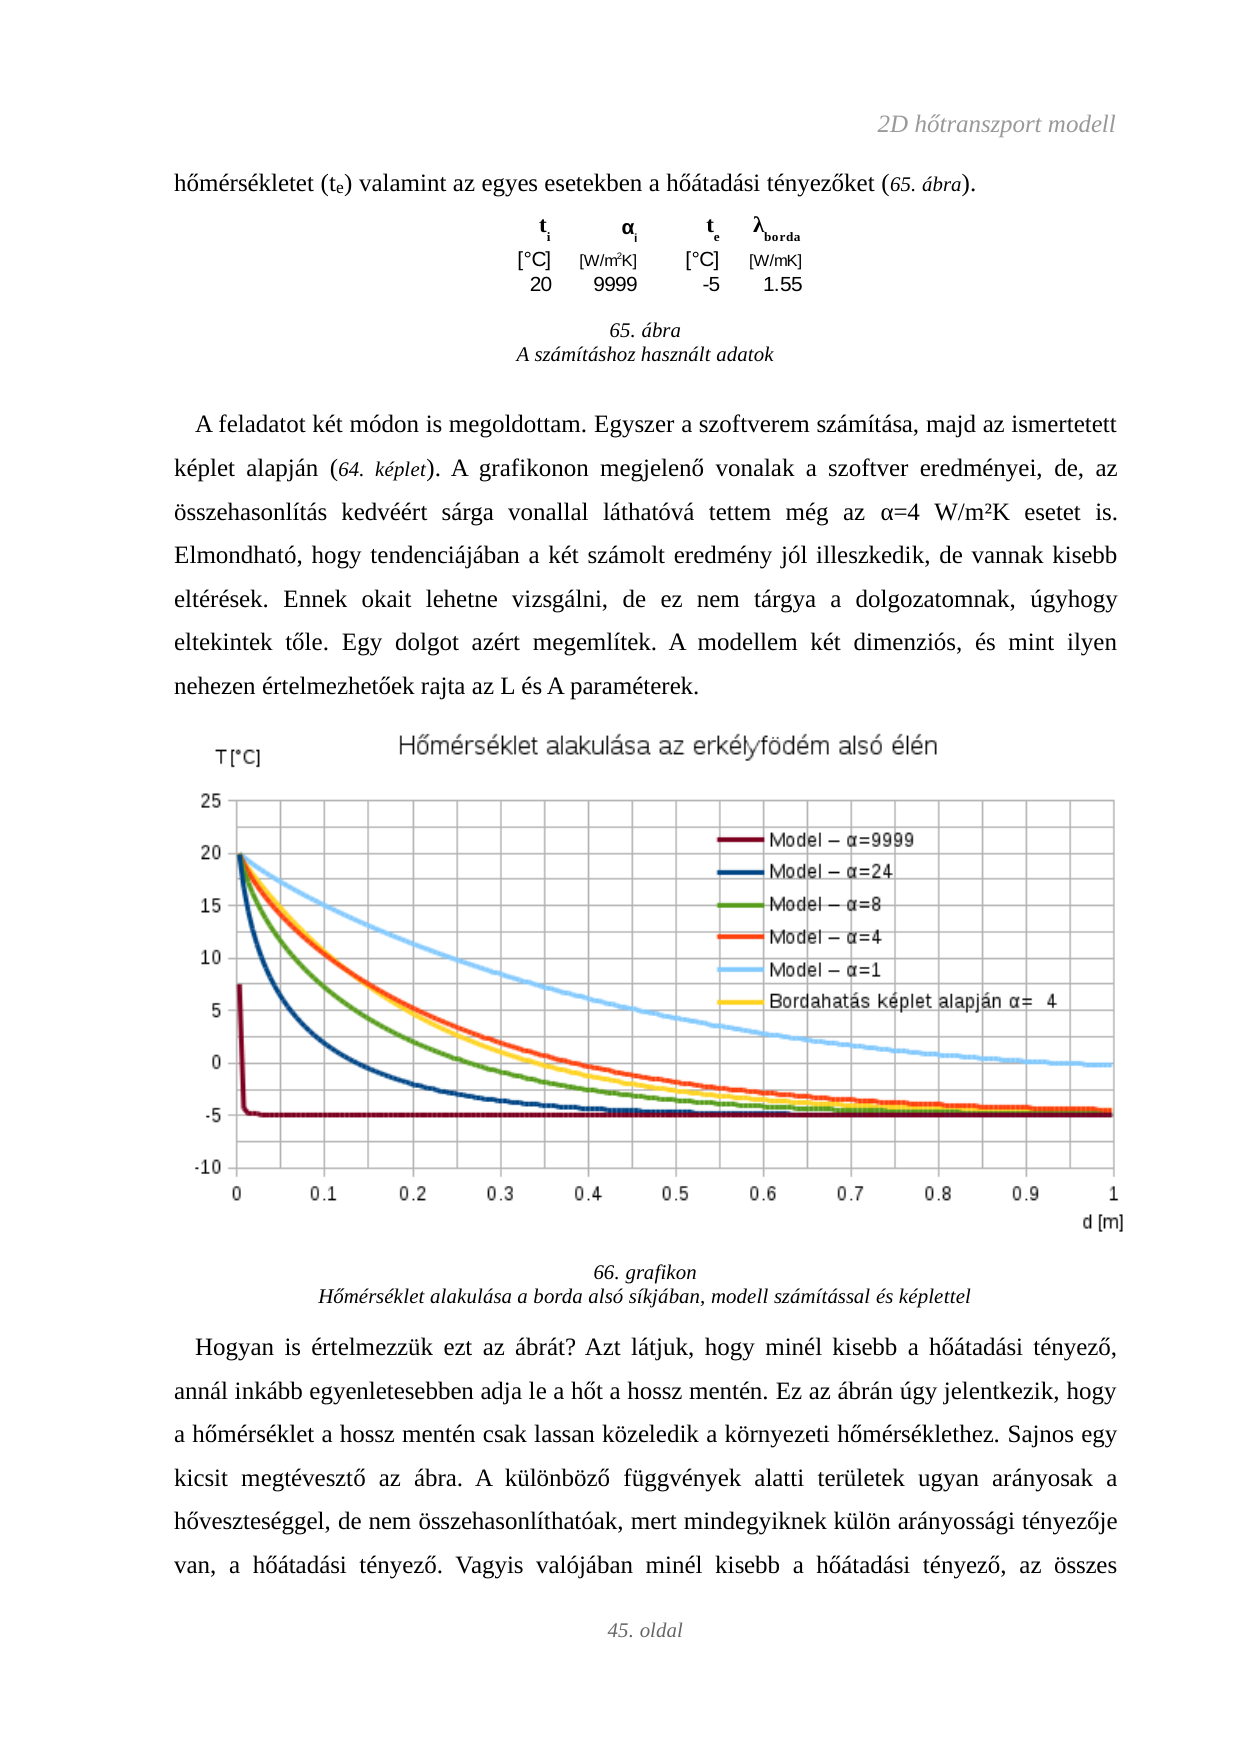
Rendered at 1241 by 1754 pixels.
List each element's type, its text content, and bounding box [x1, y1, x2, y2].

text 65. ábra [174, 318, 1118, 342]
text hőmérsékletet (te) valamint az egyes esetekben a hőátadási tényezőket (65. ábra). [174, 168, 1118, 197]
text A feladatot két módon is megoldottam. Egyszer a szoftverem számítása, majd az ismertetett képlet alapján (64. képlet). A grafikonon megjelenő vonalak a szoftver eredményei, de, az összehasonlítás kedvéért sárga vonallal láthatóvá tettem még az α=4 W/m²K esetet is. Elmondható, hogy tendenciájában a két számolt eredmény jól illeszkedik, de vannak kisebb eltérések. Ennek okait lehetne vizsgálni, de ez nem tárgya a dolgozatomnak, úgyhogy eltekintek tőle. Egy dolgot azért megemlítek. A modellem két dimenziós, és mint ilyen nehezen értelmezhetőek rajta az L és A paraméterek. [174, 409, 1118, 700]
text Hőmérséklet alakulása a borda alsó síkjában, modell számítással és képlettel [174, 1284, 1118, 1308]
text A számításhoz használt adatok [174, 342, 1118, 366]
text Hogyan is értelmezzük ezt az ábrát? Azt látjuk, hogy minél kisebb a hőátadási tényező, annál inkább egyenletesebben adja le a hőt a hossz mentén. Ez az ábrán úgy jelentkezik, hogy a hőmérséklet a hossz mentén csak lassan közeledik a környezeti hőmérséklethez. Sajnos egy kicsit megtévesztő az ábra. A különböző függvények alatti területek ugyan arányosak a hőveszteséggel, de nem összehasonlíthatóak, mert mindegyiknek külön arányossági tényezője van, a hőátadási tényező. Vagyis valójában minél kisebb a hőátadási tényező, az összes [174, 1332, 1118, 1579]
text 66. grafikon [174, 1260, 1118, 1284]
picture [194, 714, 1140, 1246]
